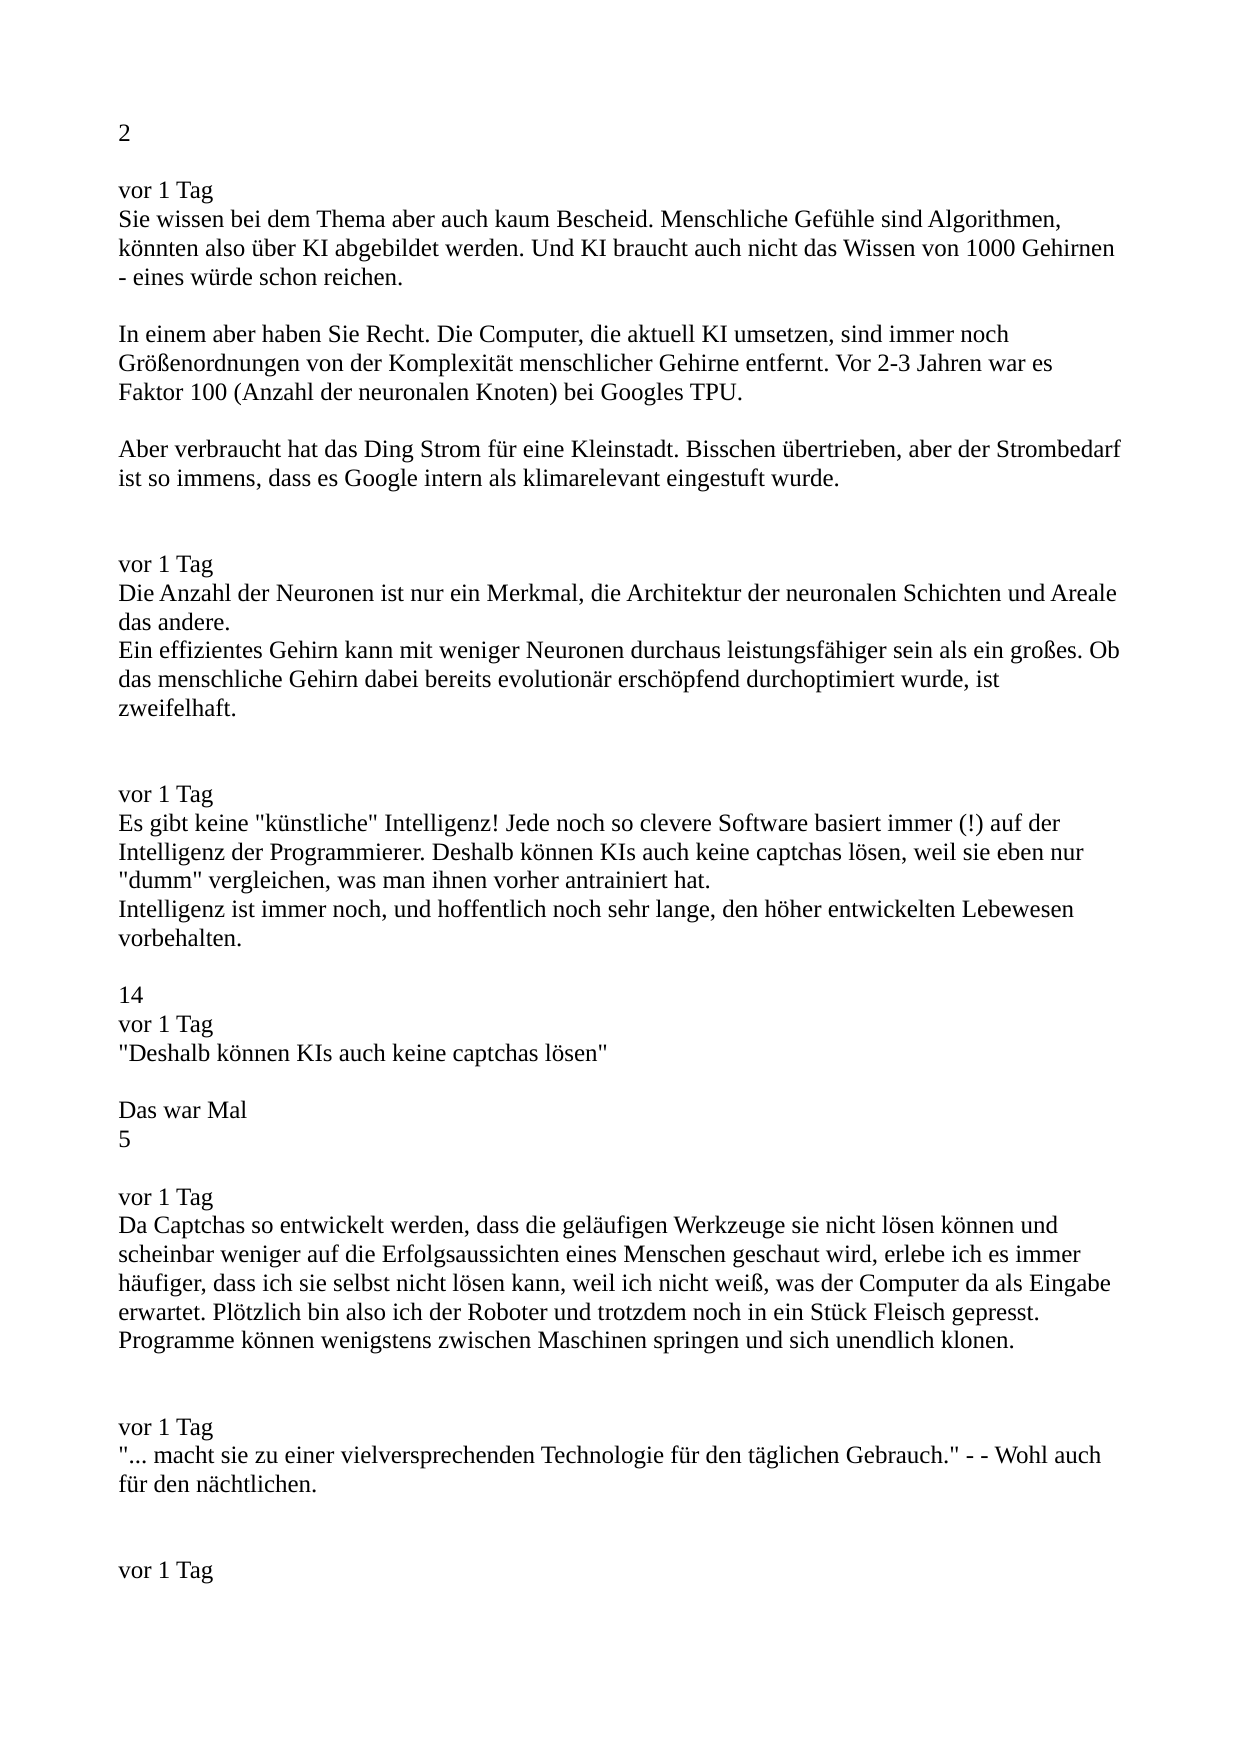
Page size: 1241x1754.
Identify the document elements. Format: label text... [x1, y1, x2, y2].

text Aber verbraucht hat das Ding Strom für eine Kleinstadt. Bisschen übertrieben, aber der Strombedarf ist so immens, dass es Google intern als klimarelevant eingestuft wurde. [118, 434, 1122, 492]
text Da Captchas so entwickelt werden, dass die geläufigen Werkzeuge sie nicht lösen können und scheinbar weniger auf die Erfolgsaussichten eines Menschen geschaut wird, erlebe ich es immer häufiger, dass ich sie selbst nicht lösen kann, weil ich nicht weiß, was der Computer da als Eingabe erwartet. Plötzlich bin also ich der Roboter und trotzdem noch in ein Stück Fleisch gepresst. Programme können wenigstens zwischen Maschinen springen und sich unendlich klonen. [118, 1211, 1122, 1354]
text vor 1 Tag [118, 1182, 1122, 1211]
text "Deshalb können KIs auch keine captchas lösen" [118, 1038, 1122, 1067]
text 2 [118, 118, 1122, 147]
text Es gibt keine "künstliche" Intelligenz! Jede noch so clevere Software basiert immer (!) auf der Intelligenz der Programmierer. Deshalb können KIs auch keine captchas lösen, weil sie eben nur "dumm" vergleichen, was man ihnen vorher antrainiert hat. [118, 808, 1122, 894]
text vor 1 Tag [118, 1009, 1122, 1038]
text Die Anzahl der Neuronen ist nur ein Merkmal, die Architektur der neuronalen Schichten und Areale das andere. [118, 578, 1122, 636]
text Das war Mal [118, 1096, 1122, 1124]
text Ein effizientes Gehirn kann mit weniger Neuronen durchaus leistungsfähiger sein als ein großes. Ob das menschliche Gehirn dabei bereits evolutionär erschöpfend durchoptimiert wurde, ist zweifelhaft. [118, 636, 1122, 722]
text 5 [118, 1124, 1122, 1153]
text vor 1 Tag [118, 1412, 1122, 1441]
text vor 1 Tag [118, 779, 1122, 808]
text Intelligenz ist immer noch, und hoffentlich noch sehr lange, den höher entwickelten Lebewesen vorbehalten. [118, 894, 1122, 952]
text In einem aber haben Sie Recht. Die Computer, die aktuell KI umsetzen, sind immer noch Größenordnungen von der Komplexität menschlicher Gehirne entfernt. Vor 2-3 Jahren war es Faktor 100 (Anzahl der neuronalen Knoten) bei Googles TPU. [118, 319, 1122, 406]
text vor 1 Tag [118, 549, 1122, 578]
text "... macht sie zu einer vielversprechenden Technologie für den täglichen Gebrauch." - - Wohl auch für den nächtlichen. [118, 1441, 1122, 1498]
text vor 1 Tag [118, 176, 1122, 204]
text Sie wissen bei dem Thema aber auch kaum Bescheid. Menschliche Gefühle sind Algorithmen, könnten also über KI abgebildet werden. Und KI braucht auch nicht das Wissen von 1000 Gehirnen - eines würde schon reichen. [118, 204, 1122, 291]
text vor 1 Tag [118, 1556, 1122, 1584]
text 14 [118, 981, 1122, 1009]
